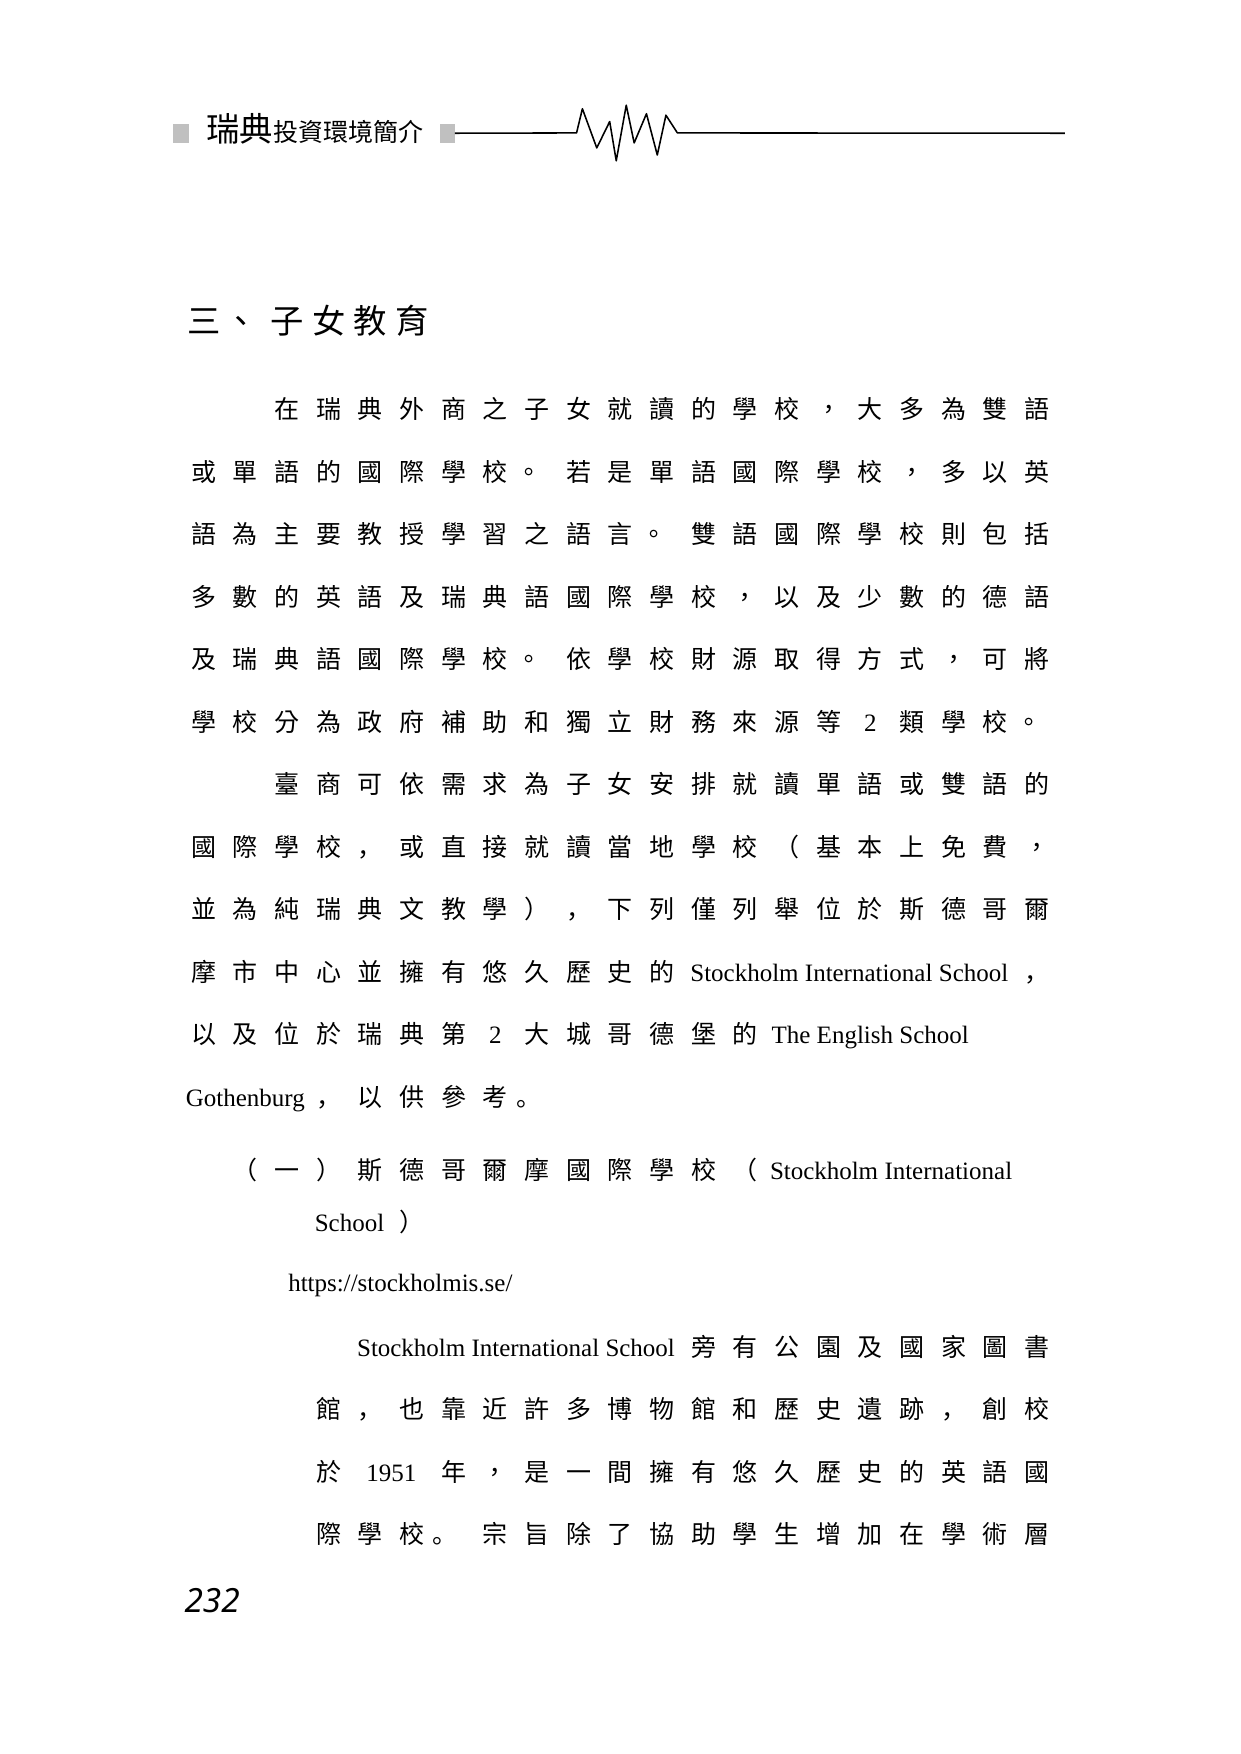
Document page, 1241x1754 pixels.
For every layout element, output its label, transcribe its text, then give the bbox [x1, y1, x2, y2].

text 三、子女教育 [183, 277, 1058, 339]
text https://stockholmis.se/ [224, 1241, 1058, 1304]
text （一）斯德哥爾摩國際學校（Stockholm International School） [207, 1116, 1058, 1241]
text 臺商可依需求為子女安排就讀單語或雙語的國際學校，或直接就讀當地學校（基本上免費，並為純瑞典文教學），下列僅列舉位於斯德哥爾摩市中心並擁有悠久歷史的Stockholm International School，以及位於瑞典第2大城哥德堡的The English School Gothenburg，以供參考。 [183, 741, 1058, 1116]
text 在瑞典外商之子女就讀的學校，大多為雙語或單語的國際學校。若是單語國際學校，多以英語為主要教授學習之語言。雙語國際學校則包括多數的英語及瑞典語國際學校，以及少數的德語及瑞典語國際學校。依學校財源取得方式，可將學校分為政府補助和獨立財務來源等2類學校。 [183, 366, 1058, 741]
text Stockholm International School旁有公園及國家圖書館，也靠近許多博物館和歷史遺跡，創校於1951年，是一間擁有悠久歷史的英語國際學校。宗旨除了協助學生增加在學術層 [281, 1304, 1058, 1554]
